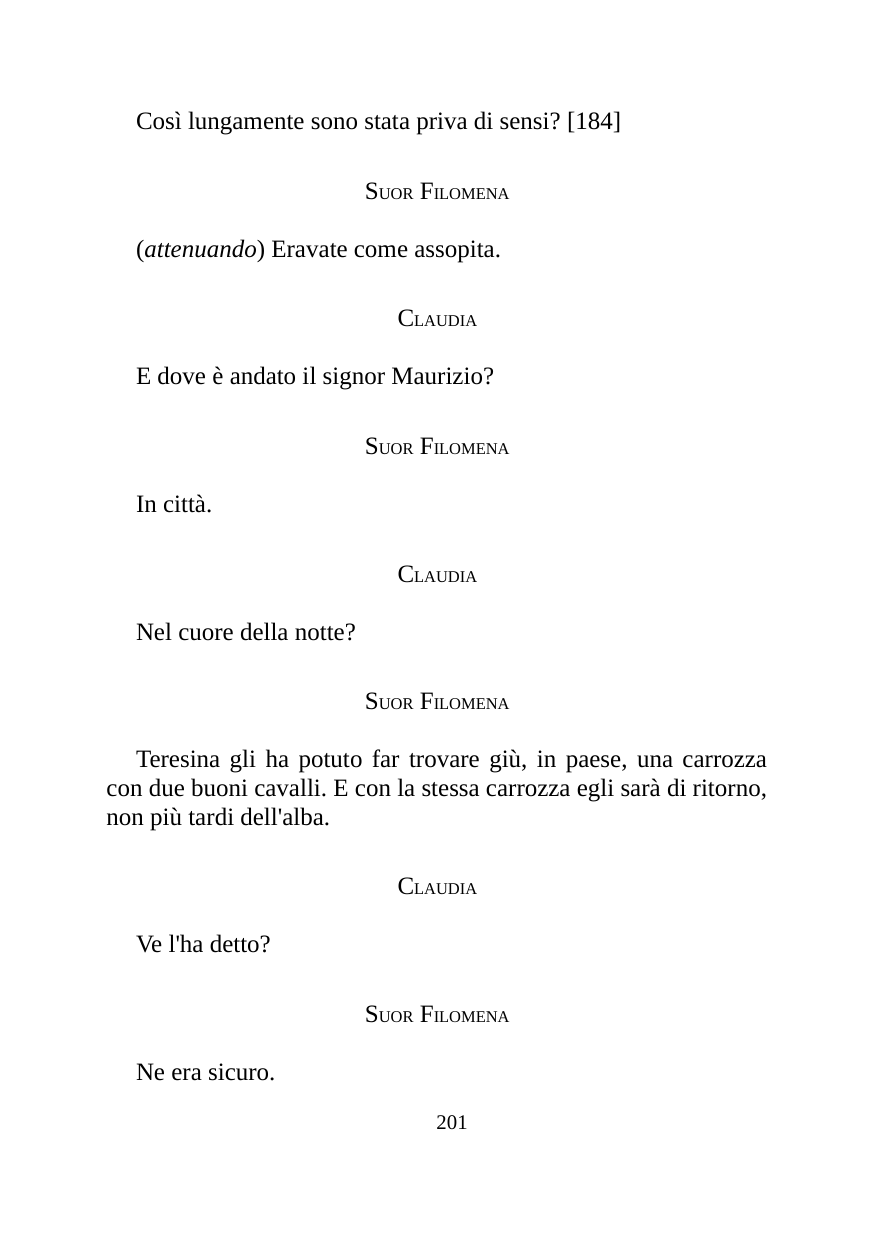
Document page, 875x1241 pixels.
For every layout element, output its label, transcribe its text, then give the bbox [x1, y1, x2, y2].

text (attenuando) Eravate come assopita. [106, 234, 768, 263]
text Ve l'ha detto? [106, 929, 768, 958]
text Teresina gli ha potuto far trovare giù, in paese, una carrozza con due buoni cavalli. E con la stessa carrozza egli sarà di ritorno, non più tardi dell'alba. [106, 744, 768, 831]
text Claudia [106, 559, 768, 587]
text Suor Filomena [106, 686, 768, 715]
text Così lungamente sono stata priva di sensi? [184] [106, 106, 768, 135]
text Ne era sicuro. [106, 1057, 768, 1086]
text Suor Filomena [106, 176, 768, 205]
text Claudia [106, 871, 768, 900]
text E dove è andato il signor Maurizio? [106, 361, 768, 390]
text Suor Filomena [106, 431, 768, 460]
text Claudia [106, 303, 768, 332]
text In città. [106, 489, 768, 518]
text Suor Filomena [106, 999, 768, 1028]
text Nel cuore della notte? [106, 617, 768, 645]
